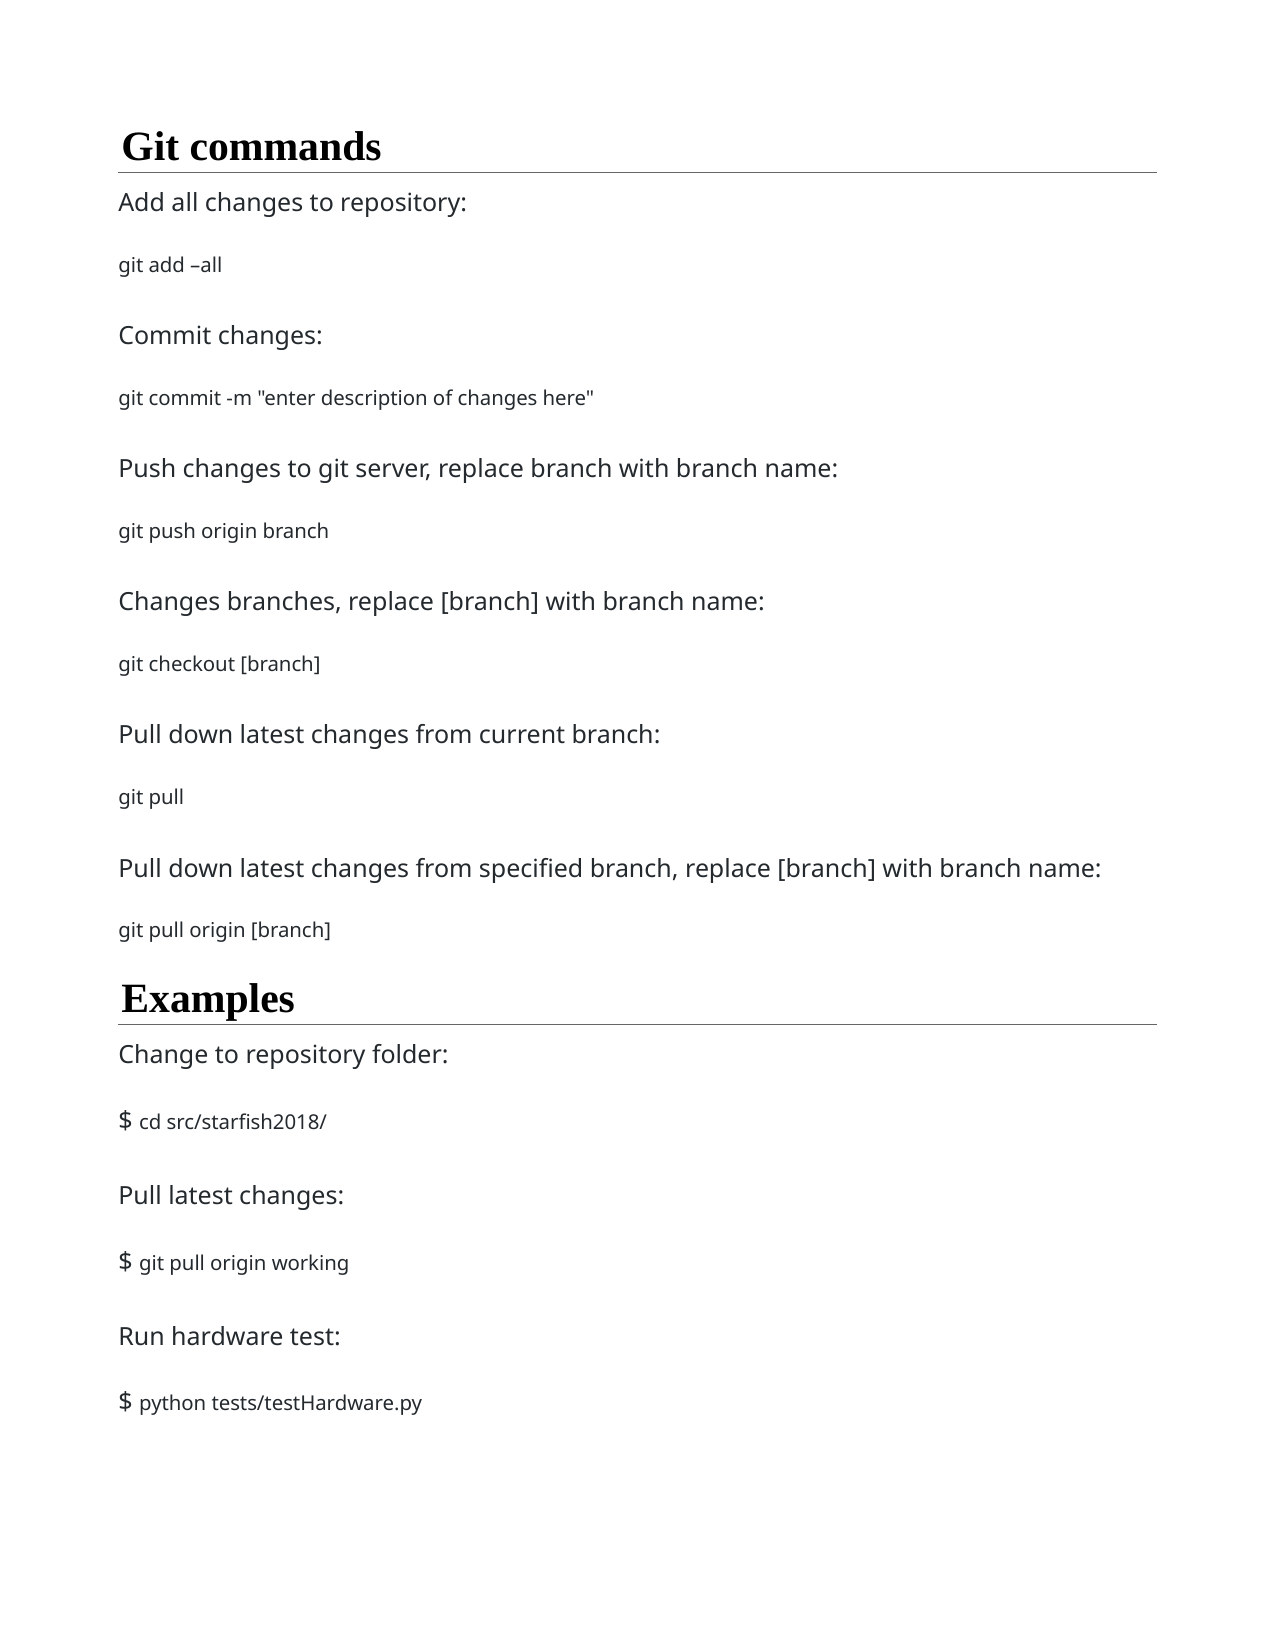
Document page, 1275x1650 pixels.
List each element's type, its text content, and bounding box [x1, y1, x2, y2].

text git checkout [branch] [118, 650, 1157, 678]
text git commit -m "enter description of changes here" [118, 384, 1157, 411]
text git pull [118, 783, 1157, 811]
text git push origin branch [118, 517, 1157, 544]
text Add all changes to repository: [118, 185, 1157, 219]
text Changes branches, replace [branch] with branch name: [118, 584, 1157, 618]
text Pull down latest changes from current branch: [118, 717, 1157, 751]
subtitle Examples [118, 970, 1157, 1024]
text $ git pull origin working [118, 1243, 1157, 1277]
subtitle Git commands [118, 118, 1157, 172]
text Pull down latest changes from specified branch, replace [branch] with branch name: [118, 850, 1157, 884]
text Pull latest changes: [118, 1177, 1157, 1212]
text Commit changes: [118, 318, 1157, 352]
text git pull origin [branch] [118, 916, 1157, 944]
text $ cd src/starfish2018/ [118, 1103, 1157, 1137]
text Push changes to git server, replace branch with branch name: [118, 451, 1157, 485]
text git add –all [118, 251, 1157, 278]
text $ python tests/testHardware.py [118, 1384, 1157, 1418]
text Run hardware test: [118, 1318, 1157, 1352]
text Change to repository folder: [118, 1037, 1157, 1071]
